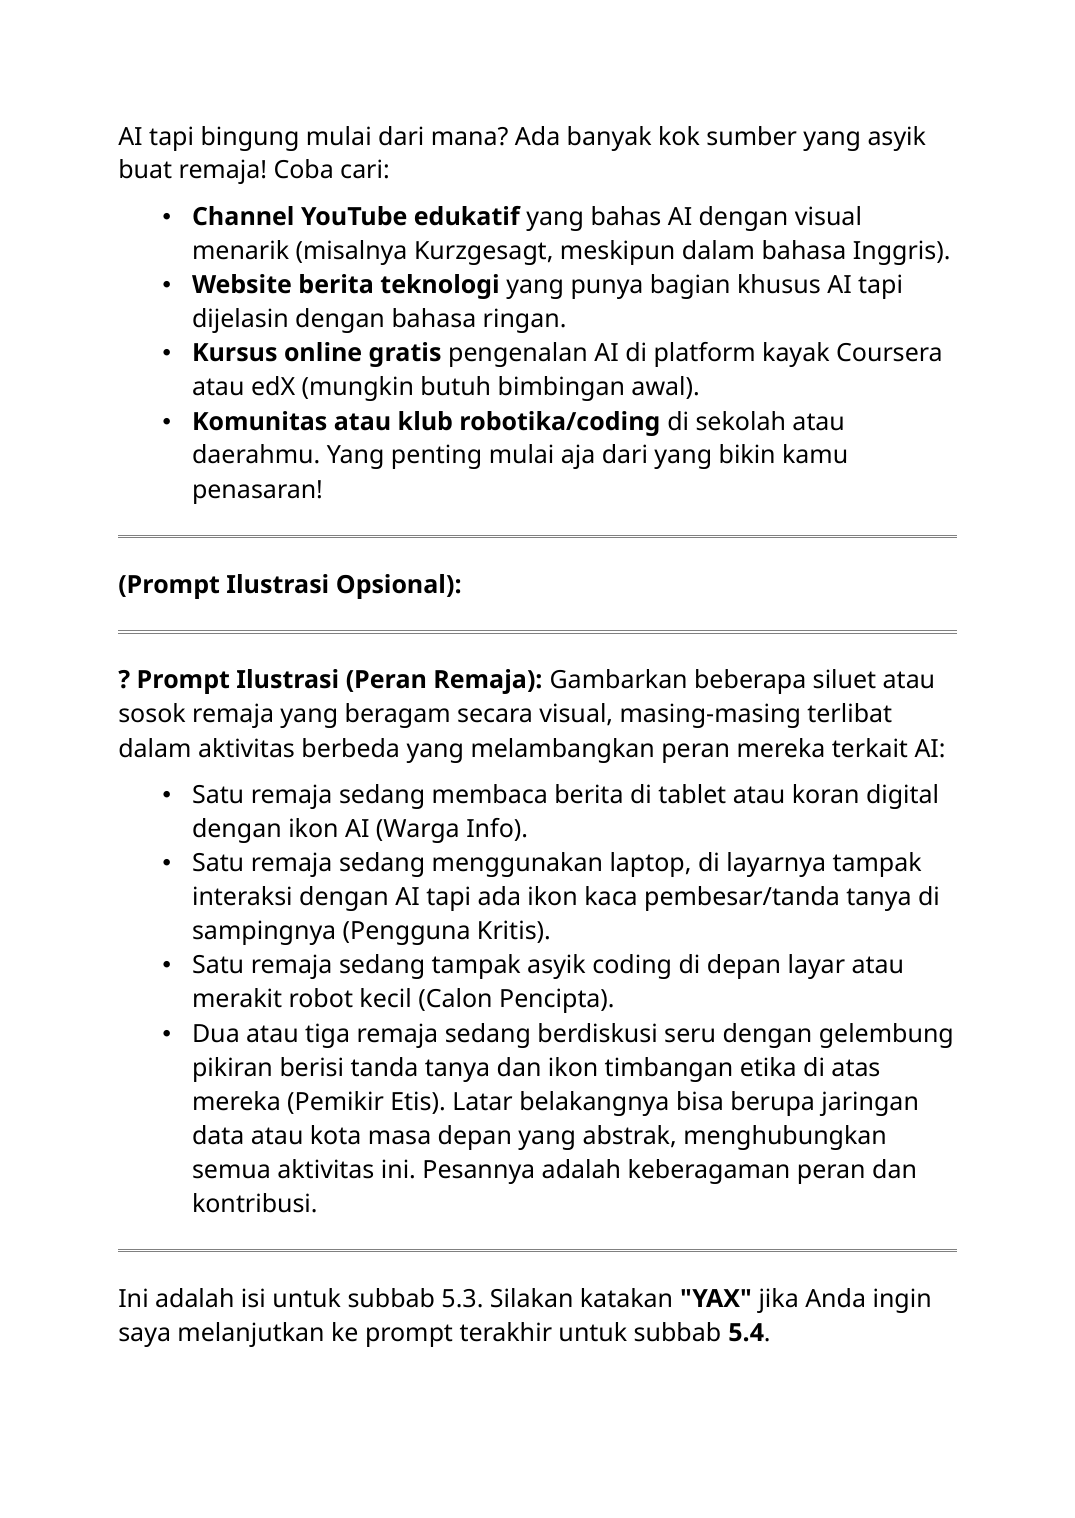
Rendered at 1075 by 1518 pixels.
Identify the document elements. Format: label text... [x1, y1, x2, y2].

list Satu remaja sedang menggunakan laptop, di layarnya tampak interaksi dengan AI tapi ada ikon kaca pembesar/tanda tanya di sampingnya (Pengguna Kritis). [162, 845, 957, 947]
list Channel YouTube edukatif yang bahas AI dengan visual menarik (misalnya Kurzgesagt, meskipun dalam bahasa Inggris). [162, 199, 957, 267]
text ? Prompt Ilustrasi (Peran Remaja): Gambarkan beberapa siluet atau sosok remaja yang beragam secara visual, masing-masing terlibat dalam aktivitas berbeda yang melambangkan peran mereka terkait AI: [118, 662, 957, 764]
list Website berita teknologi yang punya bagian khusus AI tapi dijelasin dengan bahasa ringan. [162, 267, 957, 335]
text Ini adalah isi untuk subbab 5.3. Silakan katakan "YAX" jika Anda ingin saya melanjutkan ke prompt terakhir untuk subbab 5.4. [118, 1281, 957, 1349]
list Komunitas atau klub robotika/coding di sekolah atau daerahmu. Yang penting mulai aja dari yang bikin kamu penasaran! [162, 403, 957, 505]
list Satu remaja sedang membaca berita di tablet atau koran digital dengan ikon AI (Warga Info). [162, 777, 957, 845]
list Dua atau tiga remaja sedang berdiskusi seru dengan gelembung pikiran berisi tanda tanya dan ikon timbangan etika di atas mereka (Pemikir Etis). Latar belakangnya bisa berupa jaringan data atau kota masa depan yang abstrak, menghubungkan semua aktivitas ini. Pesannya adalah keberagaman peran dan kontribusi. [162, 1015, 957, 1219]
list Kursus online gratis pengenalan AI di platform kayak Coursera atau edX (mungkin butuh bimbingan awal). [162, 335, 957, 403]
text (Prompt Ilustrasi Opsional): [118, 567, 957, 601]
list Satu remaja sedang tampak asyik coding di depan layar atau merakit robot kecil (Calon Pencipta). [162, 947, 957, 1015]
text AI tapi bingung mulai dari mana? Ada banyak kok sumber yang asyik buat remaja! Coba cari: [118, 118, 957, 186]
